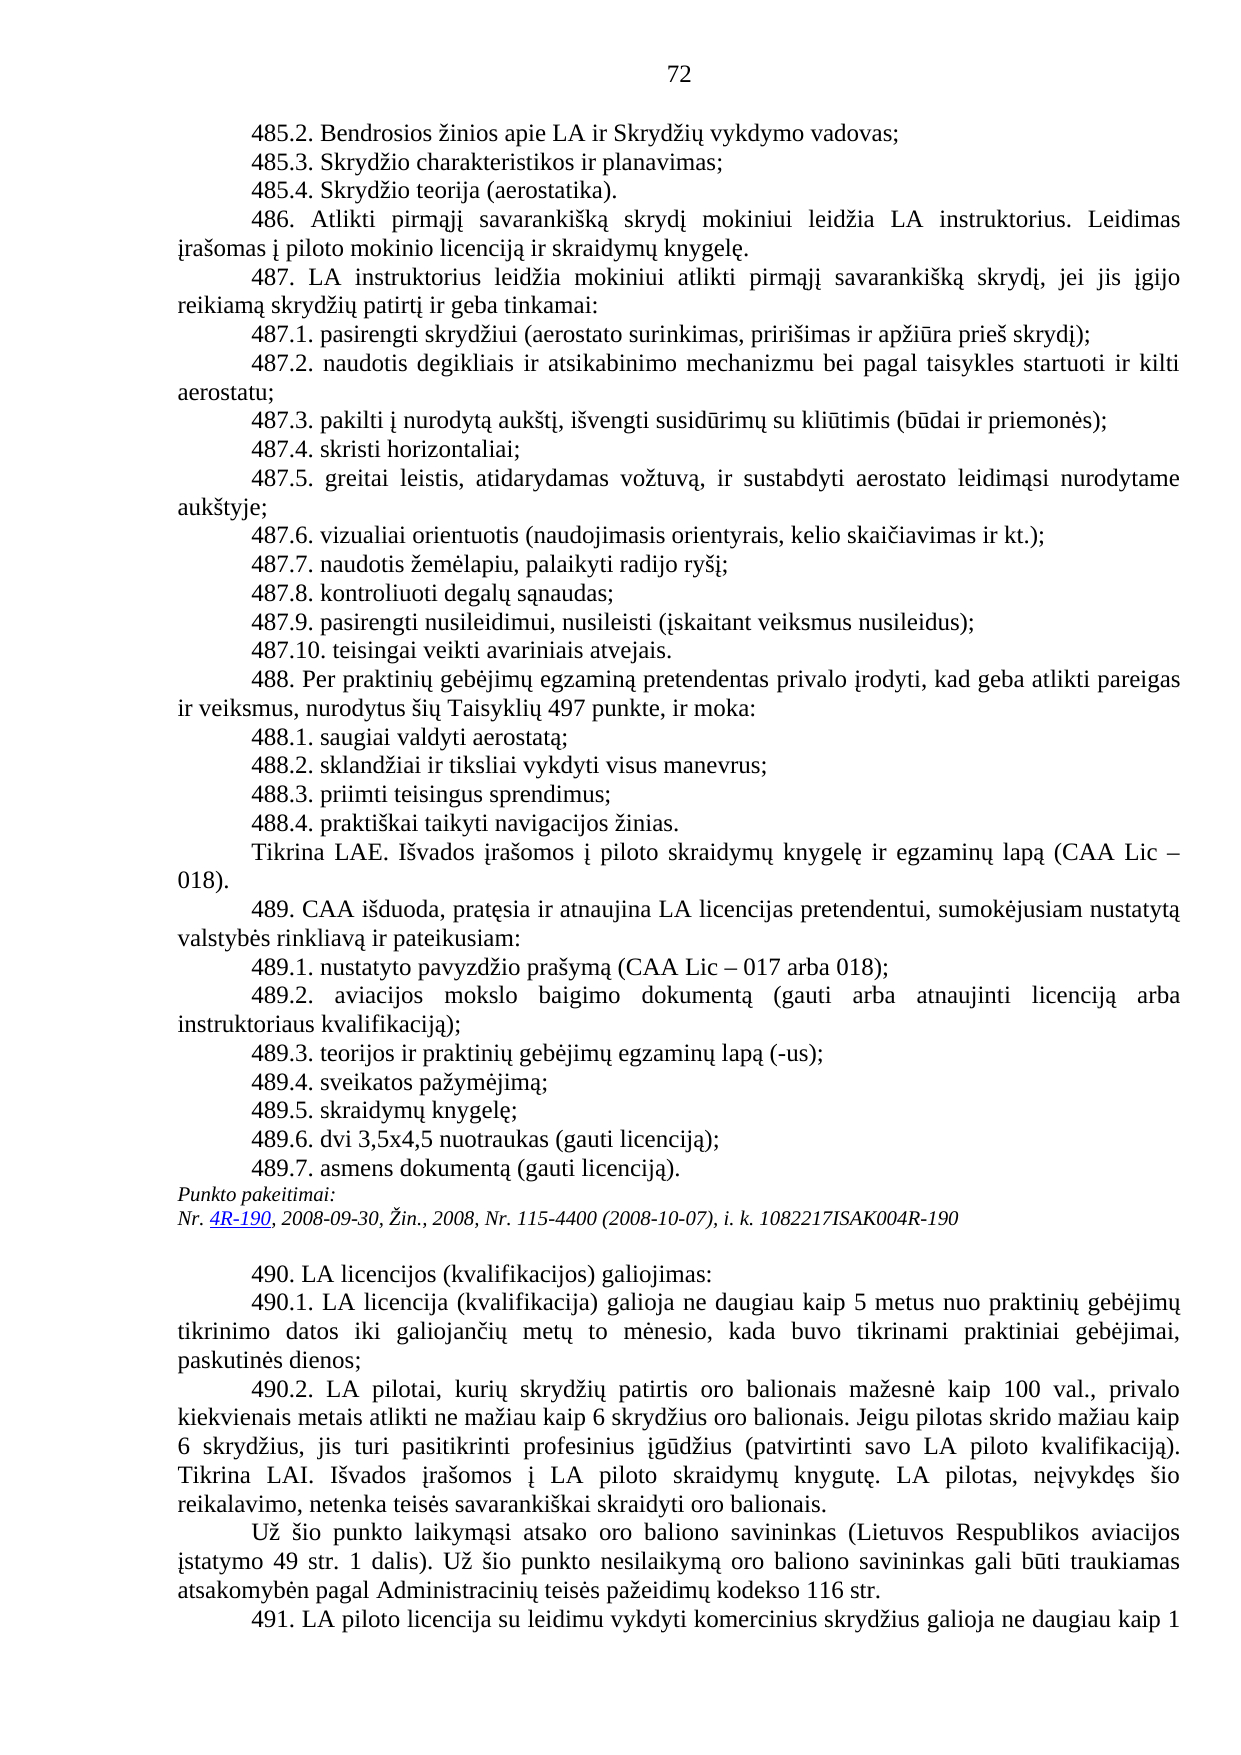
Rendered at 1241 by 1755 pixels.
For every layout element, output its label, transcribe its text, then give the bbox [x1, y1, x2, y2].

text 487.3. pakilti į nurodytą aukštį, išvengti susidūrimų su kliūtimis (būdai ir priemonės); [177, 406, 1181, 434]
text 489.4. sveikatos pažymėjimą; [177, 1067, 1181, 1096]
text 488. Per praktinių gebėjimų egzaminą pretendentas privalo įrodyti, kad geba atlikti pareigas ir veiksmus, nurodytus šių Taisyklių 497 punkte, ir moka: [177, 664, 1181, 722]
text Nr. 4R-190, 2008-09-30, Žin., 2008, Nr. 115-4400 (2008-10-07), i. k. 1082217ISAK004R-190 [177, 1206, 1181, 1230]
text 491. LA piloto licencija su leidimu vykdyti komercinius skrydžius galioja ne daugiau kaip 1 [177, 1604, 1181, 1632]
text 487.9. pasirengti nusileidimui, nusileisti (įskaitant veiksmus nusileidus); [177, 607, 1181, 636]
text 489.6. dvi 3,5x4,5 nuotraukas (gauti licenciją); [177, 1124, 1181, 1153]
text Punkto pakeitimai: [177, 1182, 1181, 1206]
text 488.2. sklandžiai ir tiksliai vykdyti visus manevrus; [177, 751, 1181, 779]
text 487.6. vizualiai orientuotis (naudojimasis orientyrais, kelio skaičiavimas ir kt.); [177, 521, 1181, 549]
text 487.8. kontroliuoti degalų sąnaudas; [177, 578, 1181, 607]
text 487.2. naudotis degikliais ir atsikabinimo mechanizmu bei pagal taisykles startuoti ir kilti aerostatu; [177, 348, 1181, 406]
text 488.4. praktiškai taikyti navigacijos žinias. [177, 808, 1181, 837]
text 489.1. nustatyto pavyzdžio prašymą (CAA Lic – 017 arba 018); [177, 952, 1181, 981]
text Tikrina LAE. Išvados įrašomos į piloto skraidymų knygelę ir egzaminų lapą (CAA Lic – 018). [177, 837, 1181, 894]
text 489.2. aviacijos mokslo baigimo dokumentą (gauti arba atnaujinti licenciją arba instruktoriaus kvalifikaciją); [177, 981, 1181, 1038]
text 486. Atlikti pirmąjį savarankišką skrydį mokiniui leidžia LA instruktorius. Leidimas įrašomas į piloto mokinio licenciją ir skraidymų knygelę. [177, 204, 1181, 262]
text 489. CAA išduoda, pratęsia ir atnaujina LA licencijas pretendentui, sumokėjusiam nustatytą valstybės rinkliavą ir pateikusiam: [177, 894, 1181, 952]
text 490.2. LA pilotai, kurių skrydžių patirtis oro balionais mažesnė kaip 100 val., privalo kiekvienais metais atlikti ne mažiau kaip 6 skrydžius oro balionais. Jeigu pilotas skrido mažiau kaip 6 skrydžius, jis turi pasitikrinti profesinius įgūdžius (patvirtinti savo LA piloto kvalifikaciją). Tikrina LAI. Išvados įrašomos į LA piloto skraidymų knygutę. LA pilotas, neįvykdęs šio reikalavimo, netenka teisės savarankiškai skraidyti oro balionais. [177, 1374, 1181, 1517]
text 487.1. pasirengti skrydžiui (aerostato surinkimas, pririšimas ir apžiūra prieš skrydį); [177, 319, 1181, 348]
text 489.3. teorijos ir praktinių gebėjimų egzaminų lapą (-us); [177, 1038, 1181, 1067]
text 485.3. Skrydžio charakteristikos ir planavimas; [177, 147, 1181, 176]
text Už šio punkto laikymąsi atsako oro baliono savininkas (Lietuvos Respublikos aviacijos įstatymo 49 str. 1 dalis). Už šio punkto nesilaikymą oro baliono savininkas gali būti traukiamas atsakomybėn pagal Administracinių teisės pažeidimų kodekso 116 str. [177, 1517, 1181, 1604]
text 485.2. Bendrosios žinios apie LA ir Skrydžių vykdymo vadovas; [177, 118, 1181, 147]
text 487.10. teisingai veikti avariniais atvejais. [177, 636, 1181, 664]
text 488.1. saugiai valdyti aerostatą; [177, 722, 1181, 751]
text 489.5. skraidymų knygelę; [177, 1096, 1181, 1124]
text 489.7. asmens dokumentą (gauti licenciją). [177, 1153, 1181, 1182]
text 487.7. naudotis žemėlapiu, palaikyti radijo ryšį; [177, 549, 1181, 578]
text 490. LA licencijos (kvalifikacijos) galiojimas: [177, 1259, 1181, 1287]
text 487. LA instruktorius leidžia mokiniui atlikti pirmąjį savarankišką skrydį, jei jis įgijo reikiamą skrydžių patirtį ir geba tinkamai: [177, 262, 1181, 319]
text 487.5. greitai leistis, atidarydamas vožtuvą, ir sustabdyti aerostato leidimąsi nurodytame aukštyje; [177, 463, 1181, 521]
text 487.4. skristi horizontaliai; [177, 434, 1181, 463]
text 488.3. priimti teisingus sprendimus; [177, 779, 1181, 808]
text 490.1. LA licencija (kvalifikacija) galioja ne daugiau kaip 5 metus nuo praktinių gebėjimų tikrinimo datos iki galiojančių metų to mėnesio, kada buvo tikrinami praktiniai gebėjimai, paskutinės dienos; [177, 1287, 1181, 1374]
text 485.4. Skrydžio teorija (aerostatika). [177, 176, 1181, 204]
